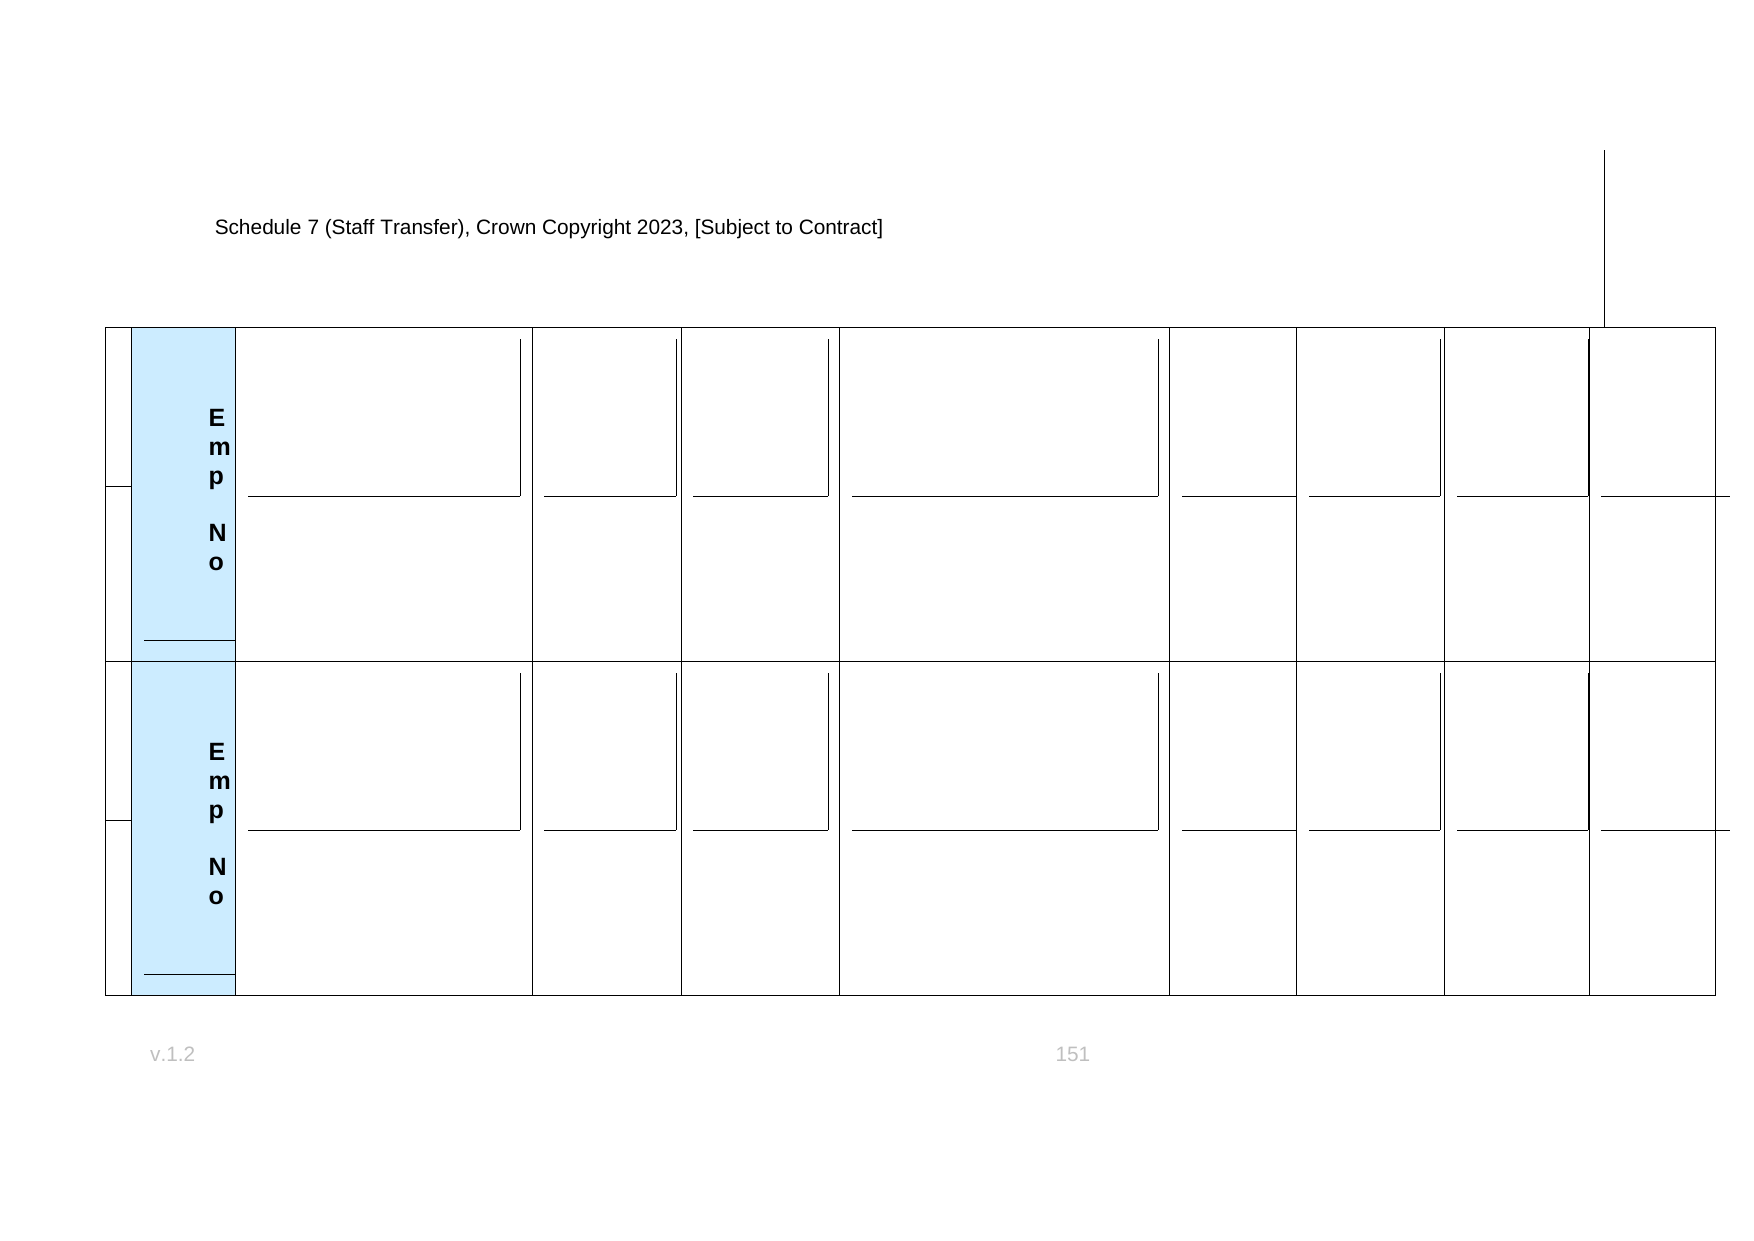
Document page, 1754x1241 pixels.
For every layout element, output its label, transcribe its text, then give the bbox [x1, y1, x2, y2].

table_cell [1716, 327, 1730, 496]
table_cell [106, 487, 131, 661]
table_cell [236, 328, 532, 661]
table_cell Emp No [132, 328, 235, 661]
table_cell [533, 328, 681, 661]
table_cell [1297, 662, 1444, 995]
table_cell [106, 328, 131, 486]
table_cell [840, 662, 1169, 995]
table_cell [1297, 328, 1444, 661]
table_cell [1170, 328, 1296, 661]
table_cell [1590, 328, 1715, 661]
table_cell [236, 662, 532, 995]
table_cell [1716, 661, 1730, 830]
table_cell [1716, 831, 1730, 995]
table_cell Emp No [132, 662, 235, 995]
table_cell [682, 328, 839, 661]
table_cell [1716, 497, 1730, 661]
table_cell [1170, 662, 1296, 995]
table_cell [533, 662, 681, 995]
table_cell [1445, 662, 1589, 995]
table_cell [1445, 328, 1589, 661]
table_cell [1590, 662, 1715, 995]
table_cell [840, 328, 1169, 661]
table_cell [106, 821, 131, 995]
table_cell [682, 662, 839, 995]
table_cell [106, 662, 131, 820]
